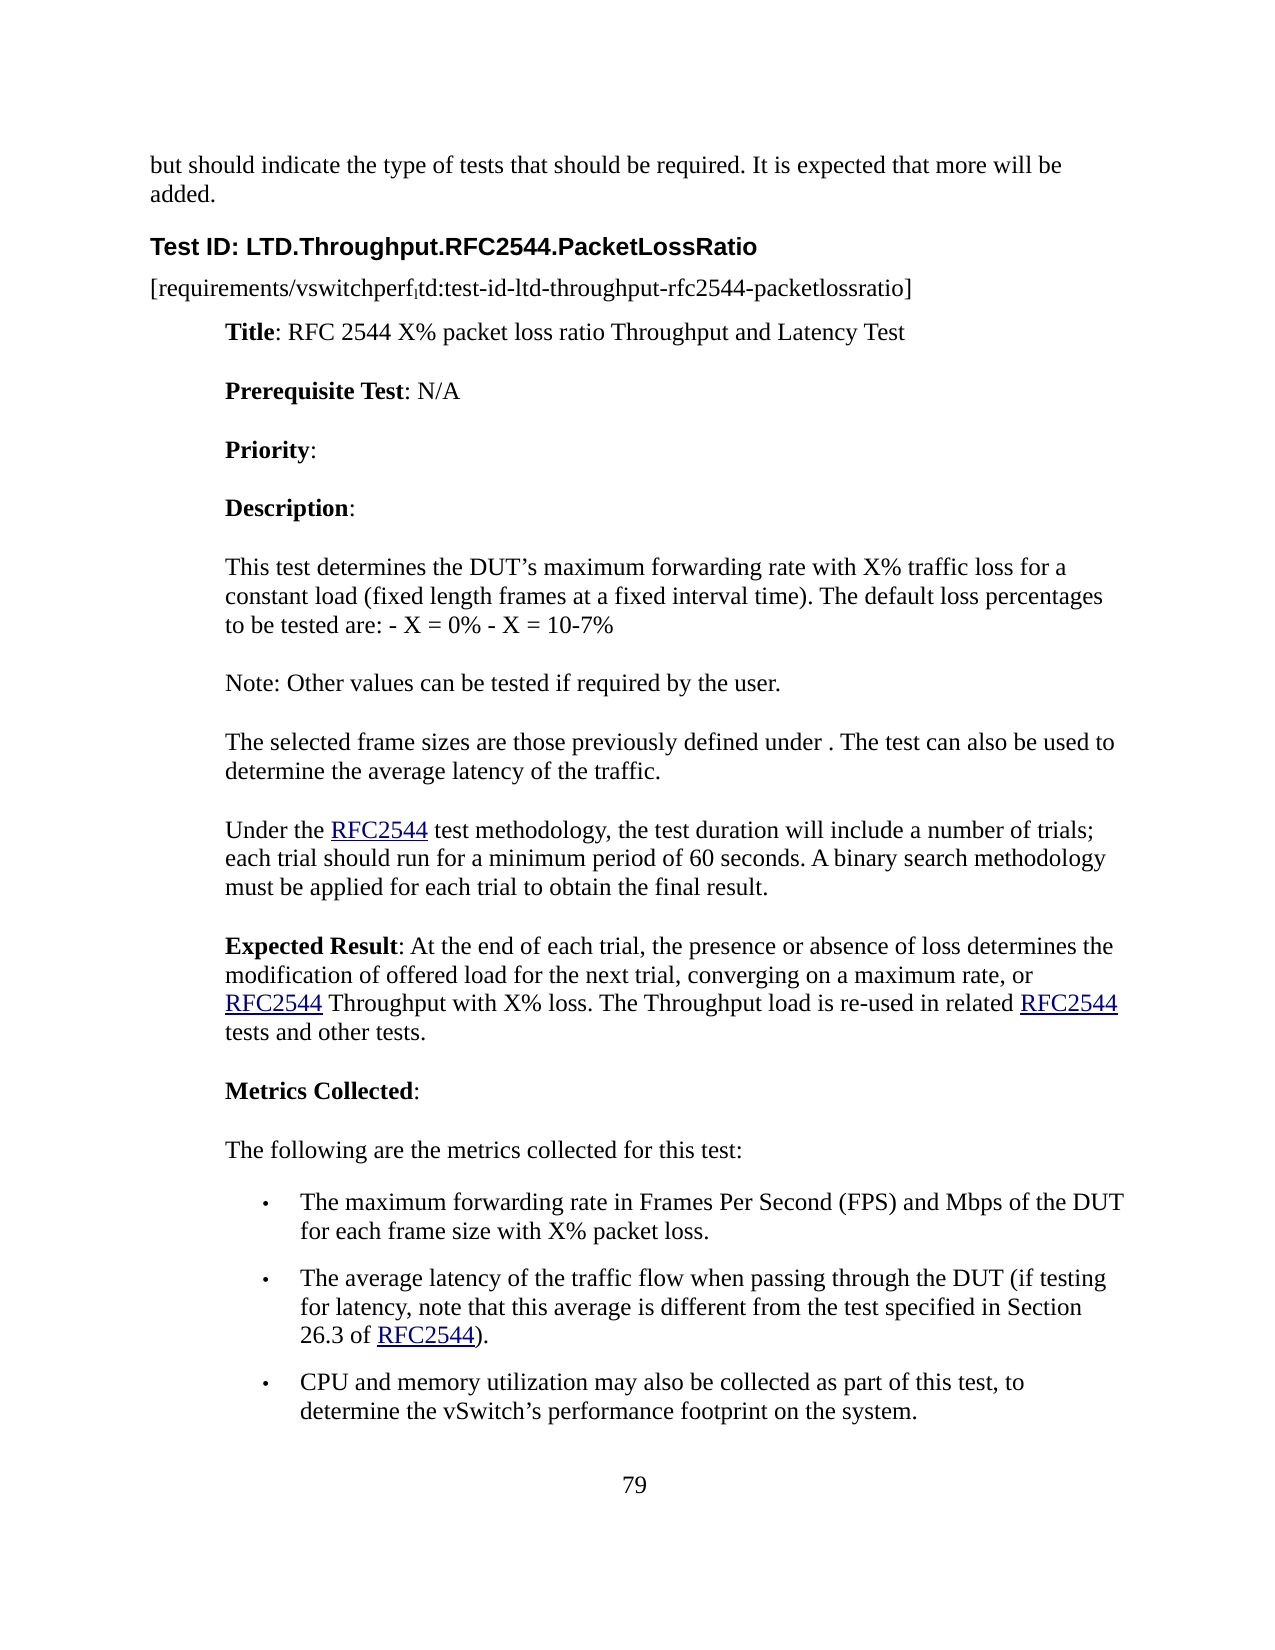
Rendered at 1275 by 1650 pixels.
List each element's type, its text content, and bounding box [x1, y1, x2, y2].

text Metrics Collected: [225, 1076, 1125, 1105]
list The maximum forwarding rate in Frames Per Second (FPS) and Mbps of the DUT for each frame size with X% packet loss. [262, 1187, 1125, 1245]
text The following are the metrics collected for this test: [225, 1135, 1125, 1163]
list CPU and memory utilization may also be collected as part of this test, to determine the vSwitch’s performance footprint on the system. [262, 1367, 1125, 1424]
text Under the RFC2544 test methodology, the test duration will include a number of trials; each trial should run for a minimum period of 60 seconds. A binary search methodology must be applied for each trial to obtain the final result. [225, 815, 1125, 901]
list The average latency of the traffic flow when passing through the DUT (if testing for latency, note that this average is different from the test specified in Section 26.3 of RFC2544). [262, 1263, 1125, 1349]
text The selected frame sizes are those previously defined under . The test can also be used to determine the average latency of the traffic. [225, 727, 1125, 785]
text [requirements/vswitchperfltd:test-id-ltd-throughput-rfc2544-packetlossratio] [150, 273, 1125, 302]
text This test determines the DUT’s maximum forwarding rate with X% traffic loss for a constant load (fixed length frames at a fixed interval time). The default loss percentages to be tested are: - X = 0% - X = 10-7% [225, 552, 1125, 638]
text Title: RFC 2544 X% packet loss ratio Throughput and Latency Test [225, 317, 1125, 346]
text Description: [225, 493, 1125, 522]
subtitle Test ID: LTD.Throughput.RFC2544.PacketLossRatio [150, 232, 1125, 261]
text Note: Other values can be tested if required by the user. [225, 668, 1125, 697]
text but should indicate the type of tests that should be required. It is expected that more will be added. [150, 150, 1125, 207]
text Priority: [225, 435, 1125, 463]
text Prerequisite Test: N/A [225, 376, 1125, 405]
text Expected Result: At the end of each trial, the presence or absence of loss determines the modification of offered load for the next trial, converging on a maximum rate, or RFC2544 Throughput with X% loss. The Throughput load is re-used in related RFC2544 tests and other tests. [225, 931, 1125, 1046]
